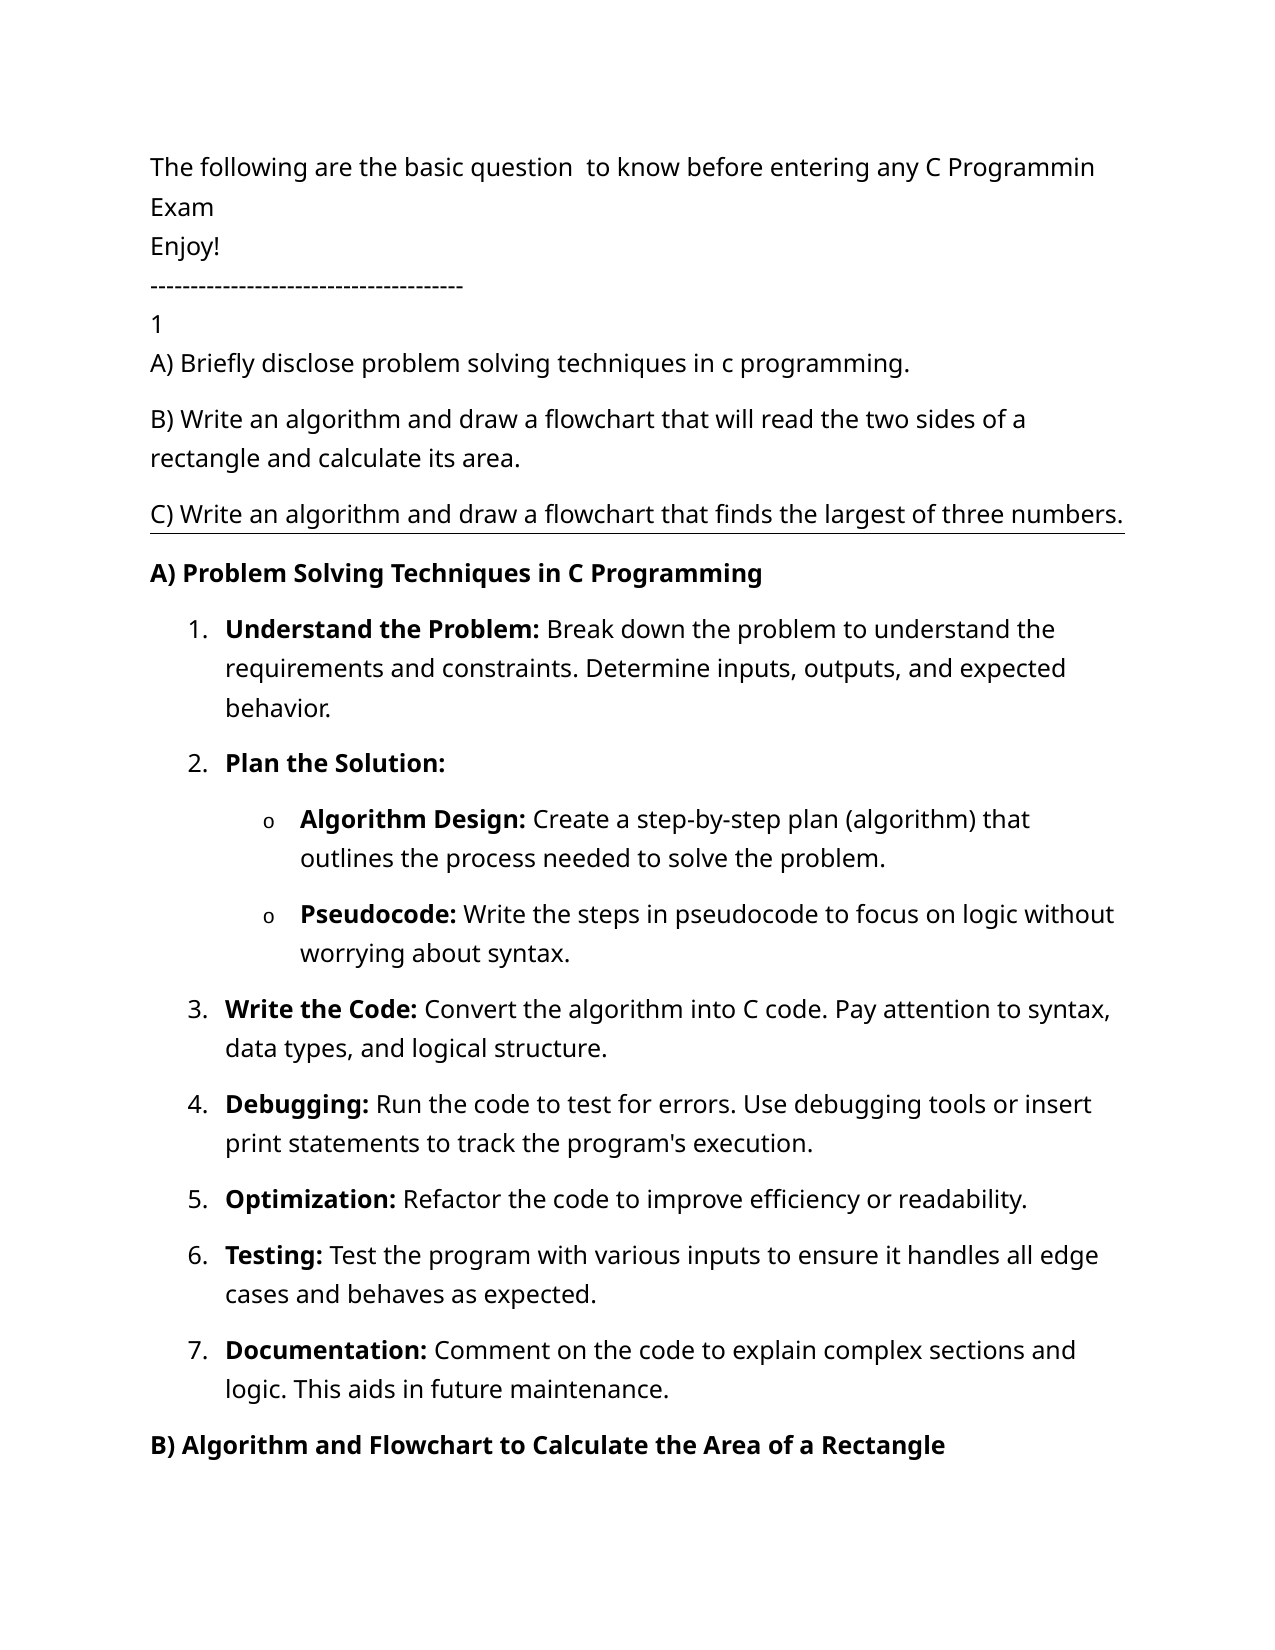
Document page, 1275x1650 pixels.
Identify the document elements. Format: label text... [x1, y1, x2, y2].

list Testing: Test the program with various inputs to ensure it handles all edge cases and behaves as expected. [187, 1238, 1125, 1311]
list Understand the Problem: Break down the problem to understand the requirements and constraints. Determine inputs, outputs, and expected behavior. [187, 612, 1125, 724]
list Algorithm Design: Create a step-by-step plan (algorithm) that outlines the process needed to solve the problem. [262, 802, 1125, 875]
text A) Problem Solving Techniques in C Programming [150, 556, 1125, 590]
list Pseudocode: Write the steps in pseudocode to focus on logic without worrying about syntax. [262, 897, 1125, 970]
text B) Write an algorithm and draw a flowchart that will read the two sides of a rectangle and calculate its area. [150, 402, 1125, 475]
text B) Algorithm and Flowchart to Calculate the Area of a Rectangle [150, 1428, 1125, 1462]
list Plan the Solution: [187, 746, 1125, 780]
list Debugging: Run the code to test for errors. Use debugging tools or insert print statements to track the program's execution. [187, 1087, 1125, 1160]
list Optimization: Refactor the code to improve efficiency or readability. [187, 1182, 1125, 1216]
text C) Write an algorithm and draw a flowchart that finds the largest of three numbers. [150, 497, 1125, 533]
list Write the Code: Convert the algorithm into C code. Pay attention to syntax, data types, and logical structure. [187, 992, 1125, 1065]
text The following are the basic question to know before entering any C Programmin Exam Enjoy! --------------------------------------- 1 A) Briefly disclose problem solving techniques in c programming. [150, 150, 1125, 380]
list Documentation: Comment on the code to explain complex sections and logic. This aids in future maintenance. [187, 1333, 1125, 1406]
